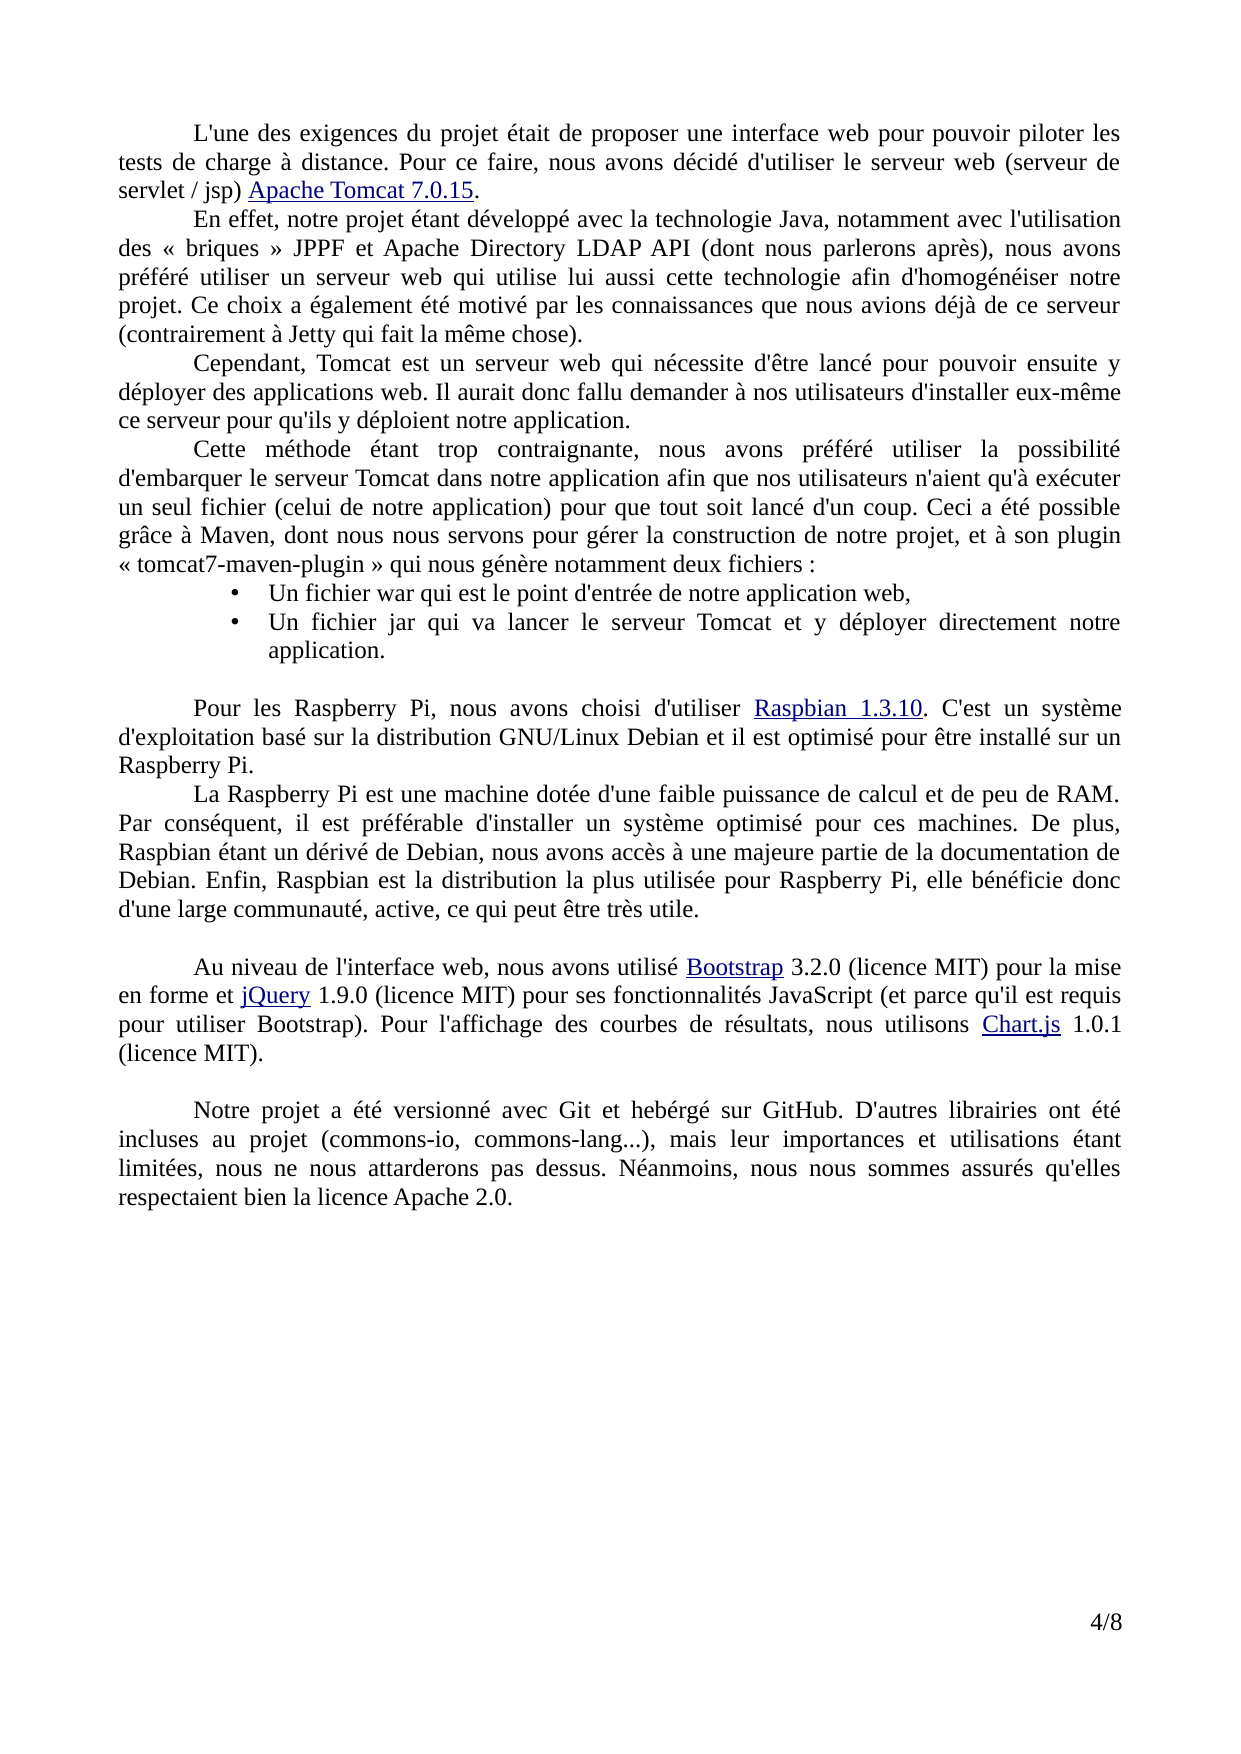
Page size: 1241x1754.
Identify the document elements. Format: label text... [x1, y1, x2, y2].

text La Raspberry Pi est une machine dotée d'une faible puissance de calcul et de peu de RAM. Par conséquent, il est préférable d'installer un système optimisé pour ces machines. De plus, Raspbian étant un dérivé de Debian, nous avons accès à une majeure partie de la documentation de Debian. Enfin, Raspbian est la distribution la plus utilisée pour Raspberry Pi, elle bénéficie donc d'une large communauté, active, ce qui peut être très utile. [118, 779, 1122, 923]
list Un fichier war qui est le point d'entrée de notre application web, [231, 578, 1122, 607]
text Cependant, Tomcat est un serveur web qui nécessite d'être lancé pour pouvoir ensuite y déployer des applications web. Il aurait donc fallu demander à nos utilisateurs d'installer eux-même ce serveur pour qu'ils y déploient notre application. [118, 348, 1122, 434]
text Notre projet a été versionné avec Git et hebérgé sur GitHub. D'autres librairies ont été incluses au projet (commons-io, commons-lang...), mais leur importances et utilisations étant limitées, nous ne nous attarderons pas dessus. Néanmoins, nous nous sommes assurés qu'elles respectaient bien la licence Apache 2.0. [118, 1096, 1122, 1211]
text Cette méthode étant trop contraignante, nous avons préféré utiliser la possibilité d'embarquer le serveur Tomcat dans notre application afin que nos utilisateurs n'aient qu'à exécuter un seul fichier (celui de notre application) pour que tout soit lancé d'un coup. Ceci a été possible grâce à Maven, dont nous nous servons pour gérer la construction de notre projet, et à son plugin « tomcat7-maven-plugin » qui nous génère notamment deux fichiers : [118, 434, 1122, 578]
text L'une des exigences du projet était de proposer une interface web pour pouvoir piloter les tests de charge à distance. Pour ce faire, nous avons décidé d'utiliser le serveur web (serveur de servlet / jsp) Apache Tomcat 7.0.15. [118, 118, 1122, 204]
list Un fichier jar qui va lancer le serveur Tomcat et y déployer directement notre application. [231, 607, 1122, 664]
text Pour les Raspberry Pi, nous avons choisi d'utiliser Raspbian 1.3.10. C'est un système d'exploitation basé sur la distribution GNU/Linux Debian et il est optimisé pour être installé sur un Raspberry Pi. [118, 693, 1122, 779]
text En effet, notre projet étant développé avec la technologie Java, notamment avec l'utilisation des « briques » JPPF et Apache Directory LDAP API (dont nous parlerons après), nous avons préféré utiliser un serveur web qui utilise lui aussi cette technologie afin d'homogénéiser notre projet. Ce choix a également été motivé par les connaissances que nous avions déjà de ce serveur (contrairement à Jetty qui fait la même chose). [118, 204, 1122, 348]
text Au niveau de l'interface web, nous avons utilisé Bootstrap 3.2.0 (licence MIT) pour la mise en forme et jQuery 1.9.0 (licence MIT) pour ses fonctionnalités JavaScript (et parce qu'il est requis pour utiliser Bootstrap). Pour l'affichage des courbes de résultats, nous utilisons Chart.js 1.0.1 (licence MIT). [118, 952, 1122, 1067]
